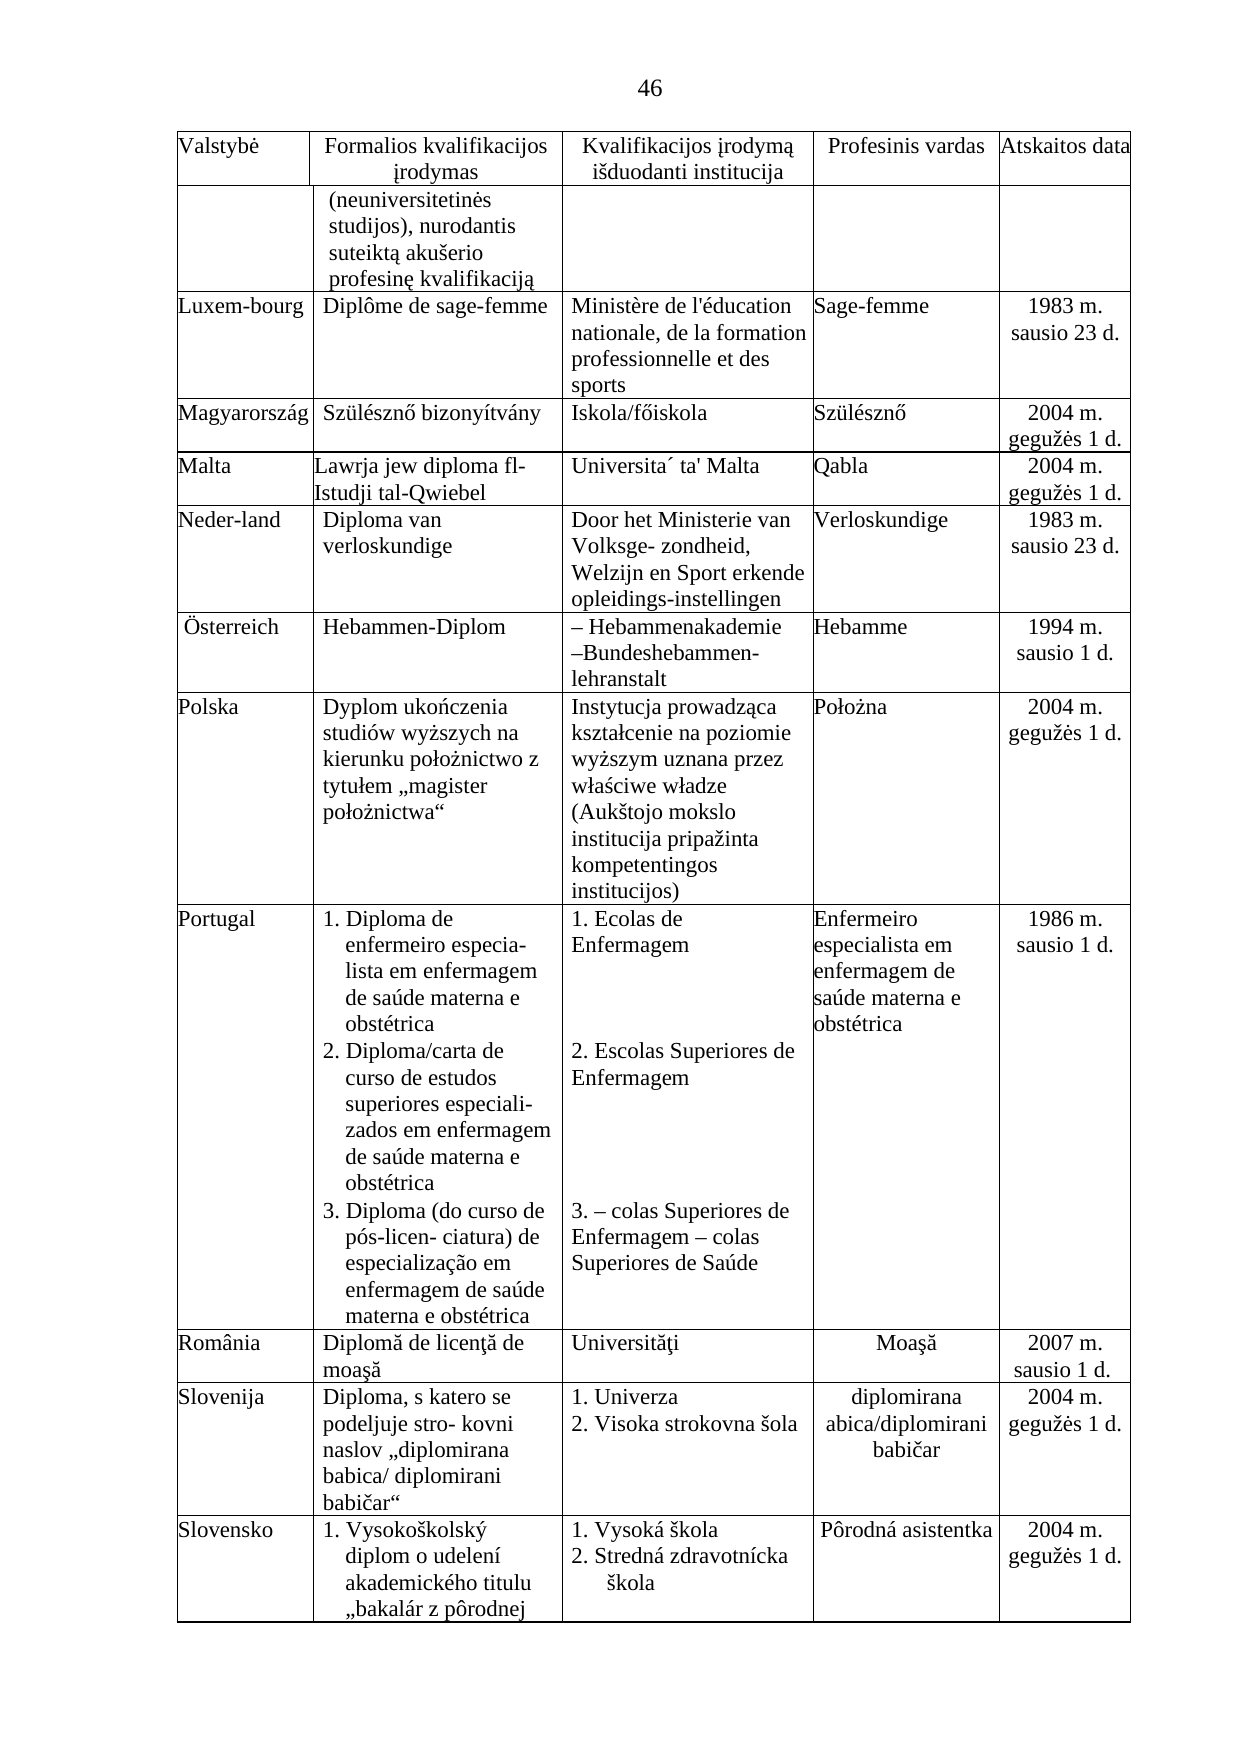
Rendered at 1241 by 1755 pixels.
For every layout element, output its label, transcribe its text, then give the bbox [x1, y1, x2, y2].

table_cell diplomirana abica/diplomirani babičar [814, 1383, 999, 1515]
table_cell Dyplom ukończenia studiów wyższych na kierunku położnictwo z tytułem „magister położnictwa“ [314, 693, 562, 904]
table_cell Qabla [814, 453, 999, 505]
table_cell 1986 m. sausio 1 d. [1000, 905, 1130, 1328]
table_cell [1131, 398, 1136, 451]
table_cell Hebammen-Diplom [314, 613, 562, 692]
table_cell Ministère de l'éducation nationale, de la formation professionnelle et des sports [563, 292, 813, 398]
table_cell Położna [814, 693, 999, 904]
table_cell Szülésznő bizonyítvány [314, 399, 562, 451]
table_cell 2004 m. gegužės 1 d. [1000, 1516, 1130, 1621]
table_cell 1. Ecolas de Enfermagem [563, 905, 813, 1036]
table_cell Hebamme [814, 613, 999, 692]
table_cell [1131, 1329, 1136, 1382]
table_cell Österreich [178, 613, 313, 692]
table_cell (neuniversitetinės studijos), nurodantis suteiktą akušerio profesinę kvalifikaciją [314, 186, 562, 291]
table_cell [1131, 1515, 1136, 1621]
table_cell Portugal [178, 905, 313, 1328]
table_cell [1131, 612, 1136, 692]
table_cell 2004 m. gegužės 1 d. [1000, 399, 1130, 451]
table_cell 1. Vysoká škola 2. Stredná zdravotnícka škola [563, 1516, 813, 1621]
table_cell [178, 186, 313, 291]
table_cell [814, 186, 999, 291]
table_cell [1131, 1382, 1136, 1515]
table_cell Magyarország [178, 399, 313, 451]
table_cell Door het Ministerie van Volksge- zondheid, Welzijn en Sport erkende opleidings-instellingen [563, 506, 813, 612]
table_cell Diplomă de licenţă de moaşă [314, 1330, 562, 1382]
table_header [1131, 131, 1136, 185]
table_cell Pôrodná asistentka [814, 1516, 999, 1621]
table_cell [1131, 291, 1136, 398]
table_header Atskaitos data [1000, 132, 1130, 185]
table_cell 2007 m. sausio 1 d. [1000, 1330, 1130, 1382]
table_cell 2004 m. gegužės 1 d. [1000, 1383, 1130, 1515]
table_cell Instytucja prowadząca kształcenie na poziomie wyższym uznana przez właściwe władze (Aukštojo mokslo institucija pripažinta kompetentingos institucijos) [563, 693, 813, 904]
table_cell Universita´ ta' Malta [563, 453, 813, 505]
table_cell [1131, 692, 1136, 904]
table_cell Universităţi [563, 1330, 813, 1382]
table_cell Neder-land [178, 506, 313, 612]
table_cell Diploma van verloskundige [314, 506, 562, 612]
table_cell [1131, 1036, 1136, 1196]
table_cell [1131, 1196, 1136, 1328]
table_cell 1994 m. sausio 1 d. [1000, 613, 1130, 692]
table_cell [1131, 505, 1136, 612]
table_header Kvalifikacijos įrodymą išduodanti institucija [563, 132, 813, 185]
table_cell 2. Escolas Superiores de Enfermagem [563, 1036, 813, 1196]
table_cell 3. – colas Superiores de Enfermagem – colas Superiores de Saúde [563, 1196, 813, 1328]
table_cell 3. Diploma (do curso de pós-licen- ciatura) de especialização em enfermagem de saúde materna e obstétrica [314, 1196, 562, 1328]
table_cell 2. Diploma/carta de curso de estudos superiores especiali- zados em enfermagem de saúde materna e obstétrica [314, 1036, 562, 1196]
table_cell România [178, 1330, 313, 1382]
table_cell [1131, 185, 1136, 291]
table_cell [1131, 904, 1136, 1036]
table_cell Luxem-bourg [178, 292, 313, 398]
table_cell Szülésznő [814, 399, 999, 451]
table_cell Sage-femme [814, 292, 999, 398]
table_cell Diploma, s katero se podeljuje stro- kovni naslov „diplomirana babica/ diplomirani babičar“ [314, 1383, 562, 1515]
table_header Valstybė [178, 132, 309, 185]
table_cell [1000, 186, 1130, 291]
table_cell 1. Vysokoškolský diplom o udelení akademického titulu „bakalár z pôrodnej [314, 1516, 562, 1621]
table_header Formalios kvalifikacijos įrodymas [310, 132, 562, 185]
table_header Profesinis vardas [814, 132, 999, 185]
table_cell Iskola/főiskola [563, 399, 813, 451]
table_cell 1983 m. sausio 23 d. [1000, 292, 1130, 398]
table_cell Moaşă [814, 1330, 999, 1382]
table_cell 1. Univerza 2. Visoka strokovna šola [563, 1383, 813, 1515]
table_cell Slovensko [178, 1516, 313, 1621]
table_cell [1131, 451, 1136, 505]
table_cell Lawrja jew diploma fl- Istudji tal-Qwiebel [314, 453, 562, 505]
table_cell Verloskundige [814, 506, 999, 612]
table_cell Malta [178, 453, 313, 505]
table_cell 2004 m. gegužės 1 d. [1000, 693, 1130, 904]
table_cell 2004 m. gegužės 1 d. [1000, 453, 1130, 505]
table_cell Slovenija [178, 1383, 313, 1515]
table_cell Enfermeiro especialista em enfermagem de saúde materna e obstétrica [814, 905, 999, 1328]
table_cell 1983 m. sausio 23 d. [1000, 506, 1130, 612]
table_cell – Hebammenakademie –Bundeshebammen-lehranstalt [563, 613, 813, 692]
table_cell Polska [178, 693, 313, 904]
table_cell 1. Diploma de enfermeiro especia- lista em enfermagem de saúde materna e obstétrica [314, 905, 562, 1036]
table_cell [563, 186, 813, 291]
table_cell Diplôme de sage-femme [314, 292, 562, 398]
